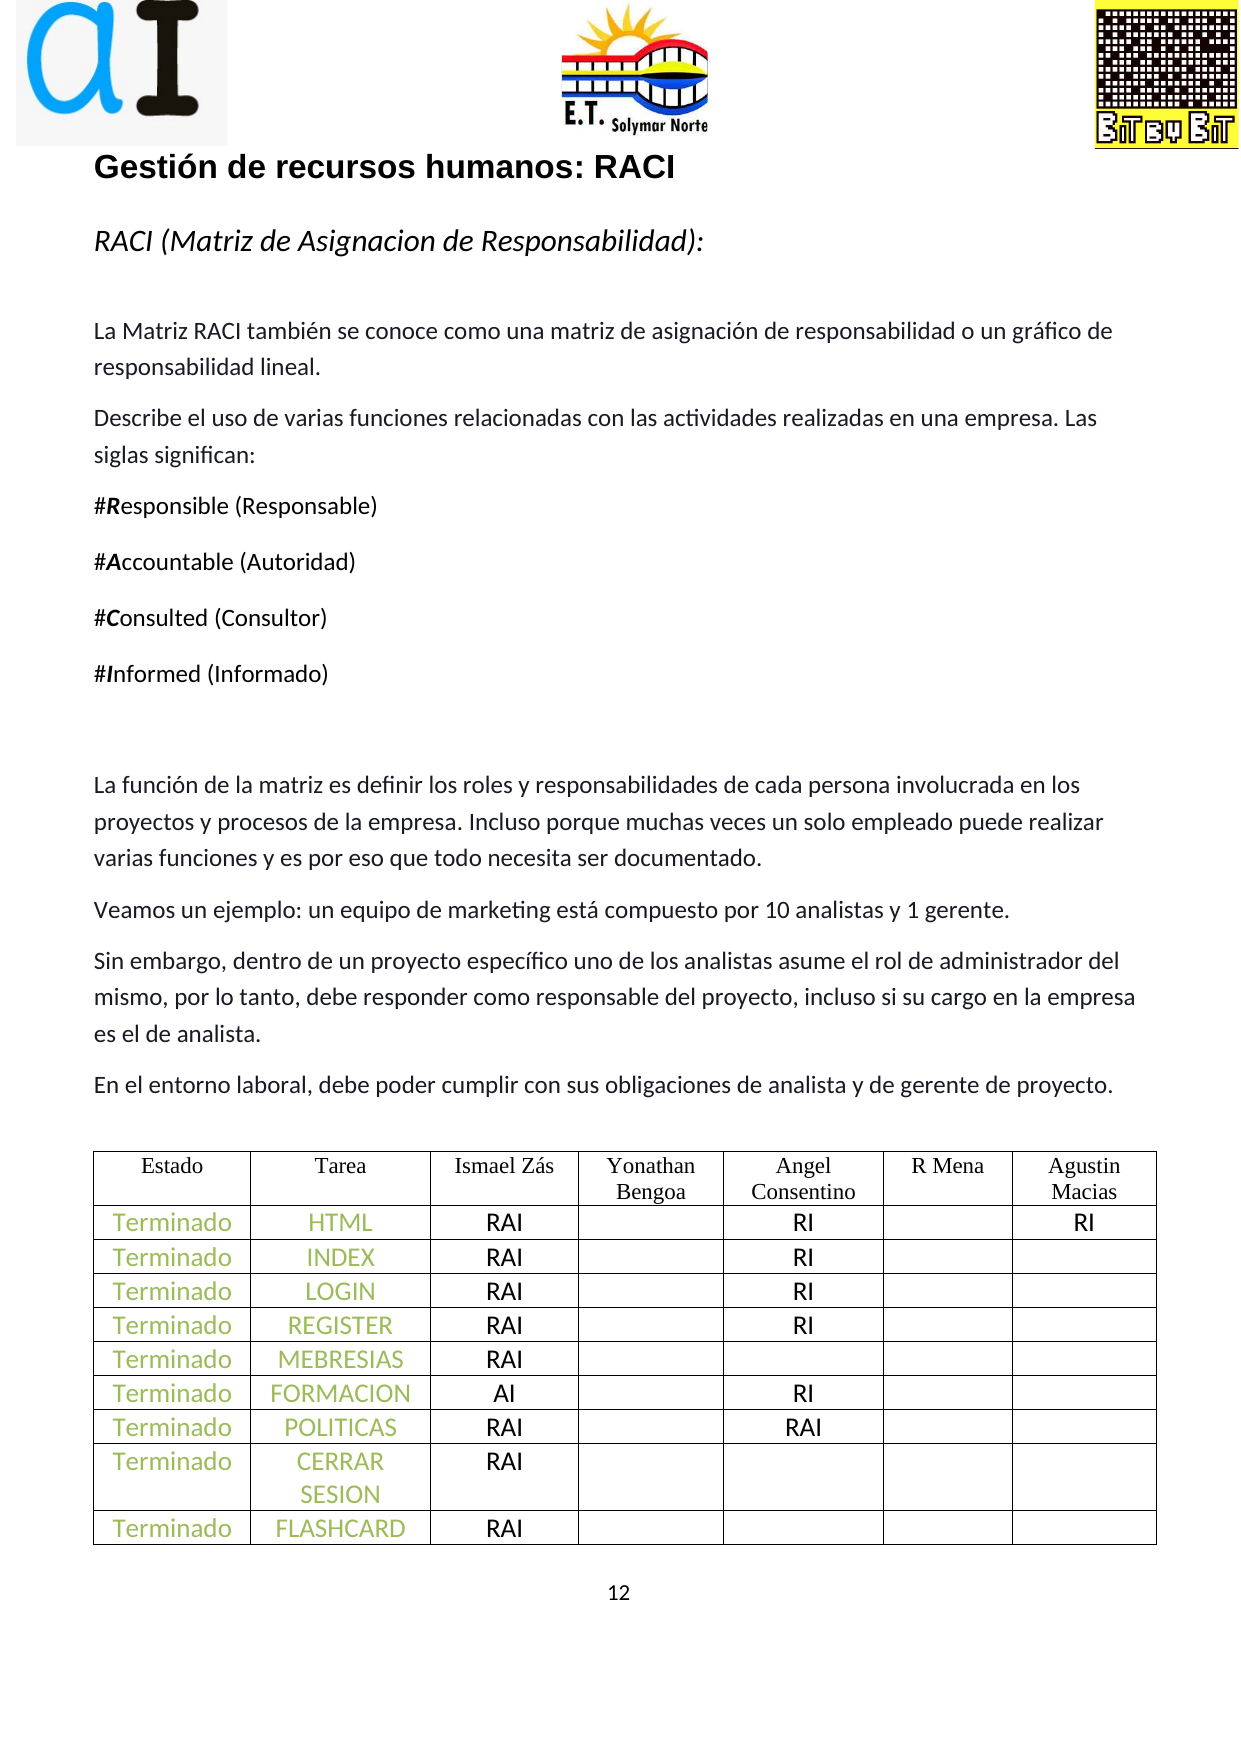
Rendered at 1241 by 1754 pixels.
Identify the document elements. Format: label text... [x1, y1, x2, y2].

table_cell [579, 1511, 723, 1544]
table_cell [579, 1410, 723, 1443]
table_cell [884, 1444, 1012, 1510]
table_cell RAI [431, 1511, 578, 1544]
table_cell [1013, 1410, 1156, 1443]
table_cell REGISTER [251, 1308, 430, 1341]
table_cell INDEX [251, 1240, 430, 1273]
table_cell RAI [431, 1274, 578, 1307]
table_cell RAI [724, 1410, 883, 1443]
table_cell HTML [251, 1206, 430, 1239]
table_header R Mena [884, 1152, 1012, 1204]
table_cell [579, 1240, 723, 1273]
table_cell [579, 1376, 723, 1409]
subtitle Gestión de recursos humanos: RACI [94, 148, 1143, 186]
table_cell FORMACION [251, 1376, 430, 1409]
table_cell [1013, 1376, 1156, 1409]
table_cell Terminado [94, 1308, 250, 1341]
text RACI (Matriz de Asignacion de Responsabilidad): [94, 221, 1143, 259]
table_cell [884, 1342, 1012, 1375]
table_cell RAI [431, 1308, 578, 1341]
text La Matriz RACI también se conoce como una matriz de asignación de responsabilidad o un gráfico de responsabilidad lineal. [94, 315, 1143, 382]
table_cell [884, 1206, 1012, 1239]
table_cell Terminado [94, 1240, 250, 1273]
text Describe el uso de varias funciones relacionadas con las actividades realizadas en una empresa. Las siglas significan: [94, 403, 1143, 470]
table_cell Terminado [94, 1274, 250, 1307]
table_cell [884, 1274, 1012, 1307]
table_cell [579, 1444, 723, 1510]
table_cell Terminado [94, 1511, 250, 1544]
table_cell [1013, 1511, 1156, 1544]
table_cell Terminado [94, 1342, 250, 1375]
text #Informed (Informado) [94, 658, 1143, 688]
table_cell RAI [431, 1342, 578, 1375]
table_header Estado [94, 1152, 250, 1204]
table_cell Terminado [94, 1376, 250, 1409]
table_cell RI [724, 1308, 883, 1341]
table_cell POLITICAS [251, 1410, 430, 1443]
text #Accountable (Autoridad) [94, 546, 1143, 577]
table_cell RAI [431, 1410, 578, 1443]
text #Consulted (Consultor) [94, 602, 1143, 632]
table_cell [884, 1240, 1012, 1273]
table_cell RAI [431, 1206, 578, 1239]
table_cell RI [724, 1240, 883, 1273]
table_cell [1013, 1274, 1156, 1307]
table_header Yonathan Bengoa [579, 1152, 723, 1204]
picture [561, 0, 708, 146]
text Sin embargo, dentro de un proyecto específico uno de los analistas asume el rol de administrador del mismo, por lo tanto, debe responder como responsable del proyecto, incluso si su cargo en la empresa es el de analista. [94, 945, 1143, 1048]
table_cell [579, 1274, 723, 1307]
text #Responsible (Responsable) [94, 490, 1143, 521]
picture [1094, 0, 1239, 149]
table_cell AI [431, 1376, 578, 1409]
text Veamos un ejemplo: un equipo de marketing está compuesto por 10 analistas y 1 gerente. [94, 894, 1143, 924]
table_header Angel Consentino [724, 1152, 883, 1204]
table_header Agustin Macias [1013, 1152, 1156, 1204]
table_cell [724, 1342, 883, 1375]
table_cell RI [724, 1376, 883, 1409]
table_cell LOGIN [251, 1274, 430, 1307]
table_cell [724, 1511, 883, 1544]
table_header Ismael Zás [431, 1152, 578, 1204]
table_cell FLASHCARD [251, 1511, 430, 1544]
table_cell RI [724, 1206, 883, 1239]
table_cell [1013, 1444, 1156, 1510]
table_cell MEBRESIAS [251, 1342, 430, 1375]
table_cell [579, 1308, 723, 1341]
table_cell [579, 1342, 723, 1375]
table_cell Terminado [94, 1206, 250, 1239]
table_cell RAI [431, 1444, 578, 1510]
table_cell [1013, 1240, 1156, 1273]
table_cell [579, 1206, 723, 1239]
table_cell [884, 1376, 1012, 1409]
table_cell Terminado [94, 1444, 250, 1510]
picture [16, 0, 228, 146]
table_cell RI [724, 1274, 883, 1307]
table_cell [884, 1410, 1012, 1443]
table_cell Terminado [94, 1410, 250, 1443]
table_cell [884, 1511, 1012, 1544]
table_cell [724, 1444, 883, 1510]
table_cell [884, 1308, 1012, 1341]
table_cell [1013, 1342, 1156, 1375]
table_cell CERRAR SESION [251, 1444, 430, 1510]
table_cell [1013, 1308, 1156, 1341]
table_cell RAI [431, 1240, 578, 1273]
text En el entorno laboral, debe poder cumplir con sus obligaciones de analista y de gerente de proyecto. [94, 1069, 1143, 1100]
table_header Tarea [251, 1152, 430, 1204]
text La función de la matriz es definir los roles y responsabilidades de cada persona involucrada en los proyectos y procesos de la empresa. Incluso porque muchas veces un solo empleado puede realizar varias funciones y es por eso que todo necesita ser documentado. [94, 769, 1143, 873]
table_cell RI [1013, 1206, 1156, 1239]
